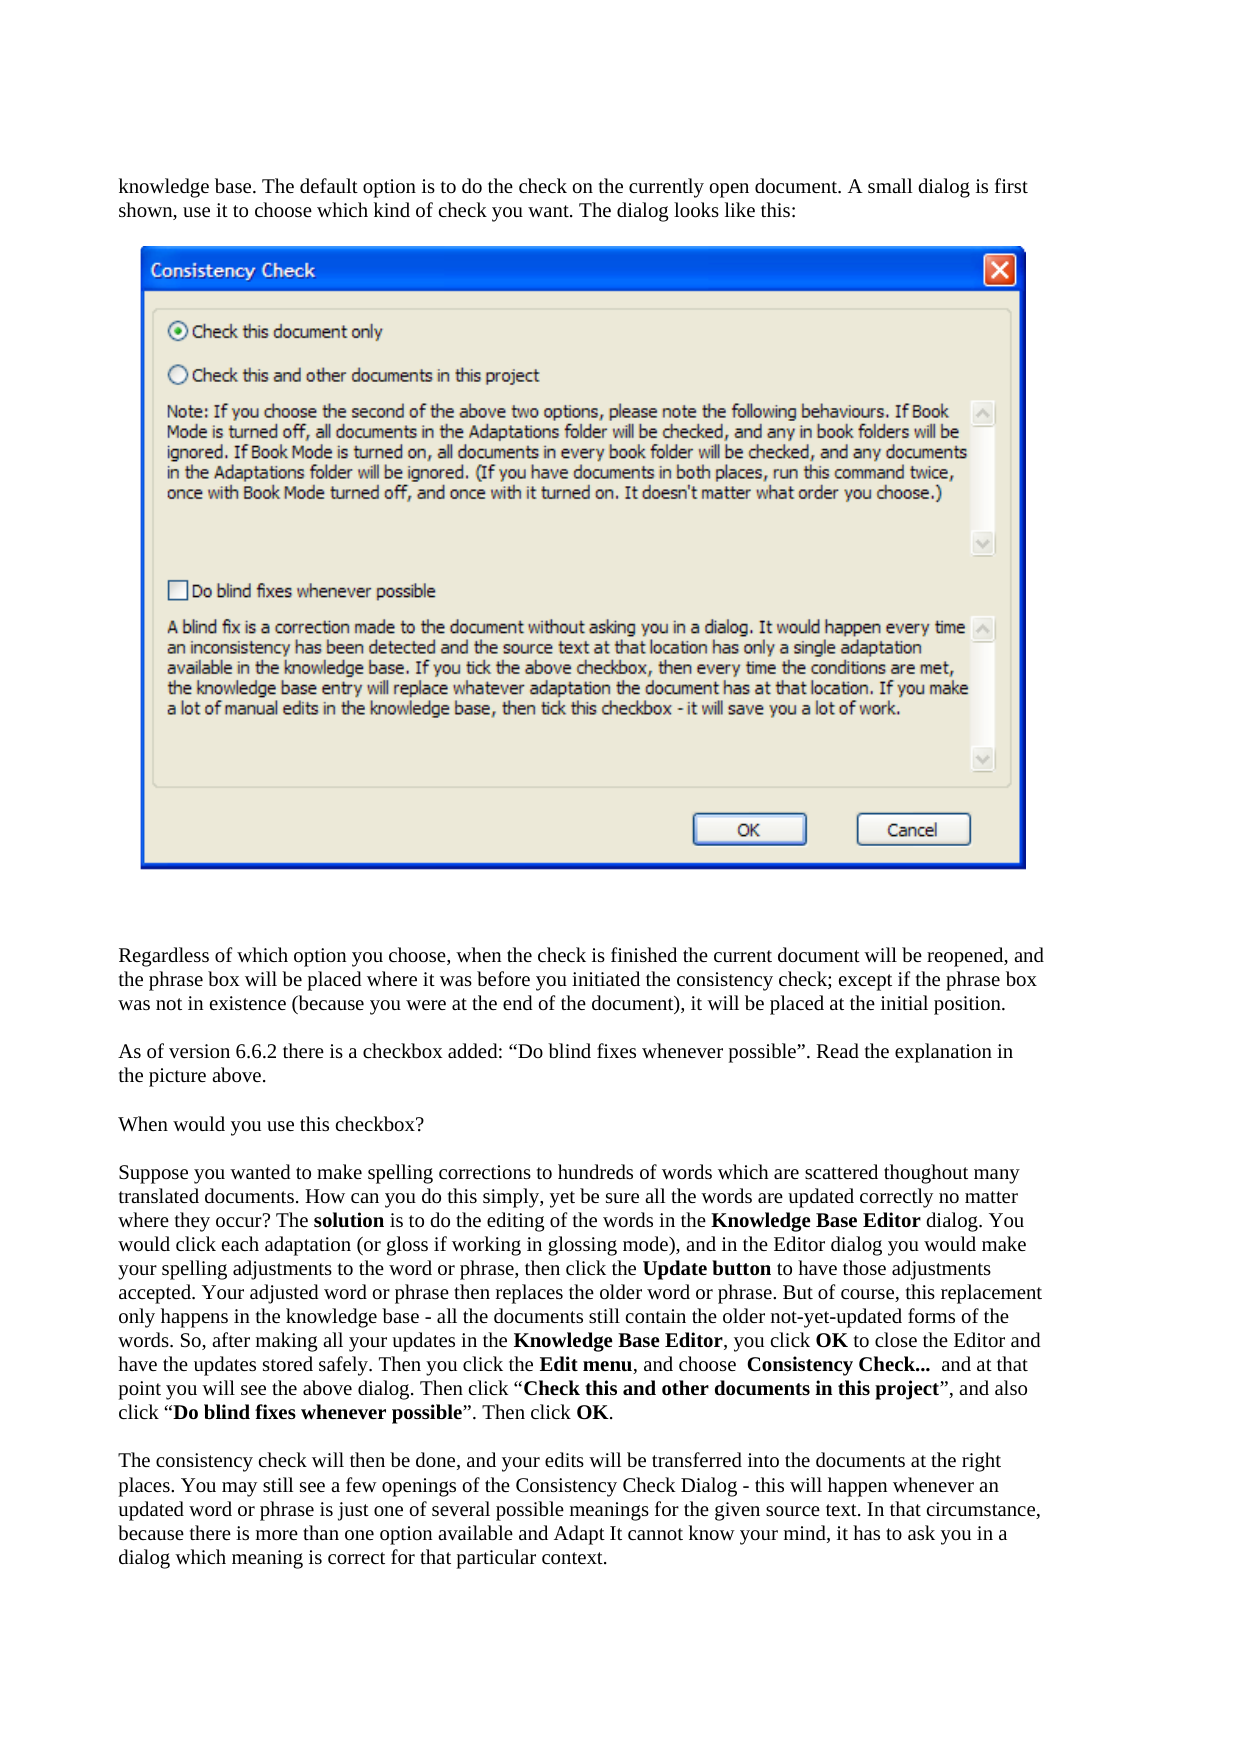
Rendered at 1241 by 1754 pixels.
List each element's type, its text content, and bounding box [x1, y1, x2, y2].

text Suppose you wanted to make spelling corrections to hundreds of words which are scattered thoughout many translated documents. How can you do this simply, yet be sure all the words are updated correctly no matter where they occur? The solution is to do the editing of the words in the Knowledge Base Editor dialog. You would click each adaptation (or gloss if working in glossing mode), and in the Editor dialog you would make your spelling adjustments to the word or phrase, then click the Update button to have those adjustments accepted. Your adjusted word or phrase then replaces the older word or phrase. But of course, this replacement only happens in the knowledge base - all the documents still contain the older not-yet-updated forms of the words. So, after making all your updates in the Knowledge Base Editor, you click OK to close the Editor and have the updates stored safely. Then you click the Edit menu, and choose Consistency Check... and at that point you will see the above dialog. Then click “Check this and other documents in this project”, and also click “Do blind fixes whenever possible”. Then click OK. [118, 1160, 1048, 1424]
picture [140, 246, 1026, 871]
text As of version 6.6.2 there is a checkbox added: “Do blind fixes whenever possible”. Read the explanation in [118, 1039, 1048, 1063]
text knowledge base. The default option is to do the check on the currently open document. A small dialog is first shown, use it to choose which kind of check you want. The dialog looks like this: [118, 174, 1048, 222]
text The consistency check will then be done, and your edits will be transferred into the documents at the right places. You may still see a few openings of the Consistency Check Dialog - this will happen whenever an updated word or phrase is just one of several possible meanings for the given source text. In that circumstance, because there is more than one option available and Adapt It cannot know your mind, it has to ask you in a dialog which meaning is correct for that particular context. [118, 1448, 1048, 1569]
text Regardless of which option you choose, when the check is finished the current document will be reopened, and the phrase box will be placed where it was before you initiated the consistency check; except if the phrase box was not in existence (because you were at the end of the document), it will be placed at the initial position. [118, 943, 1048, 1015]
text When would you use this checkbox? [118, 1112, 1048, 1136]
text the picture above. [118, 1063, 1048, 1087]
